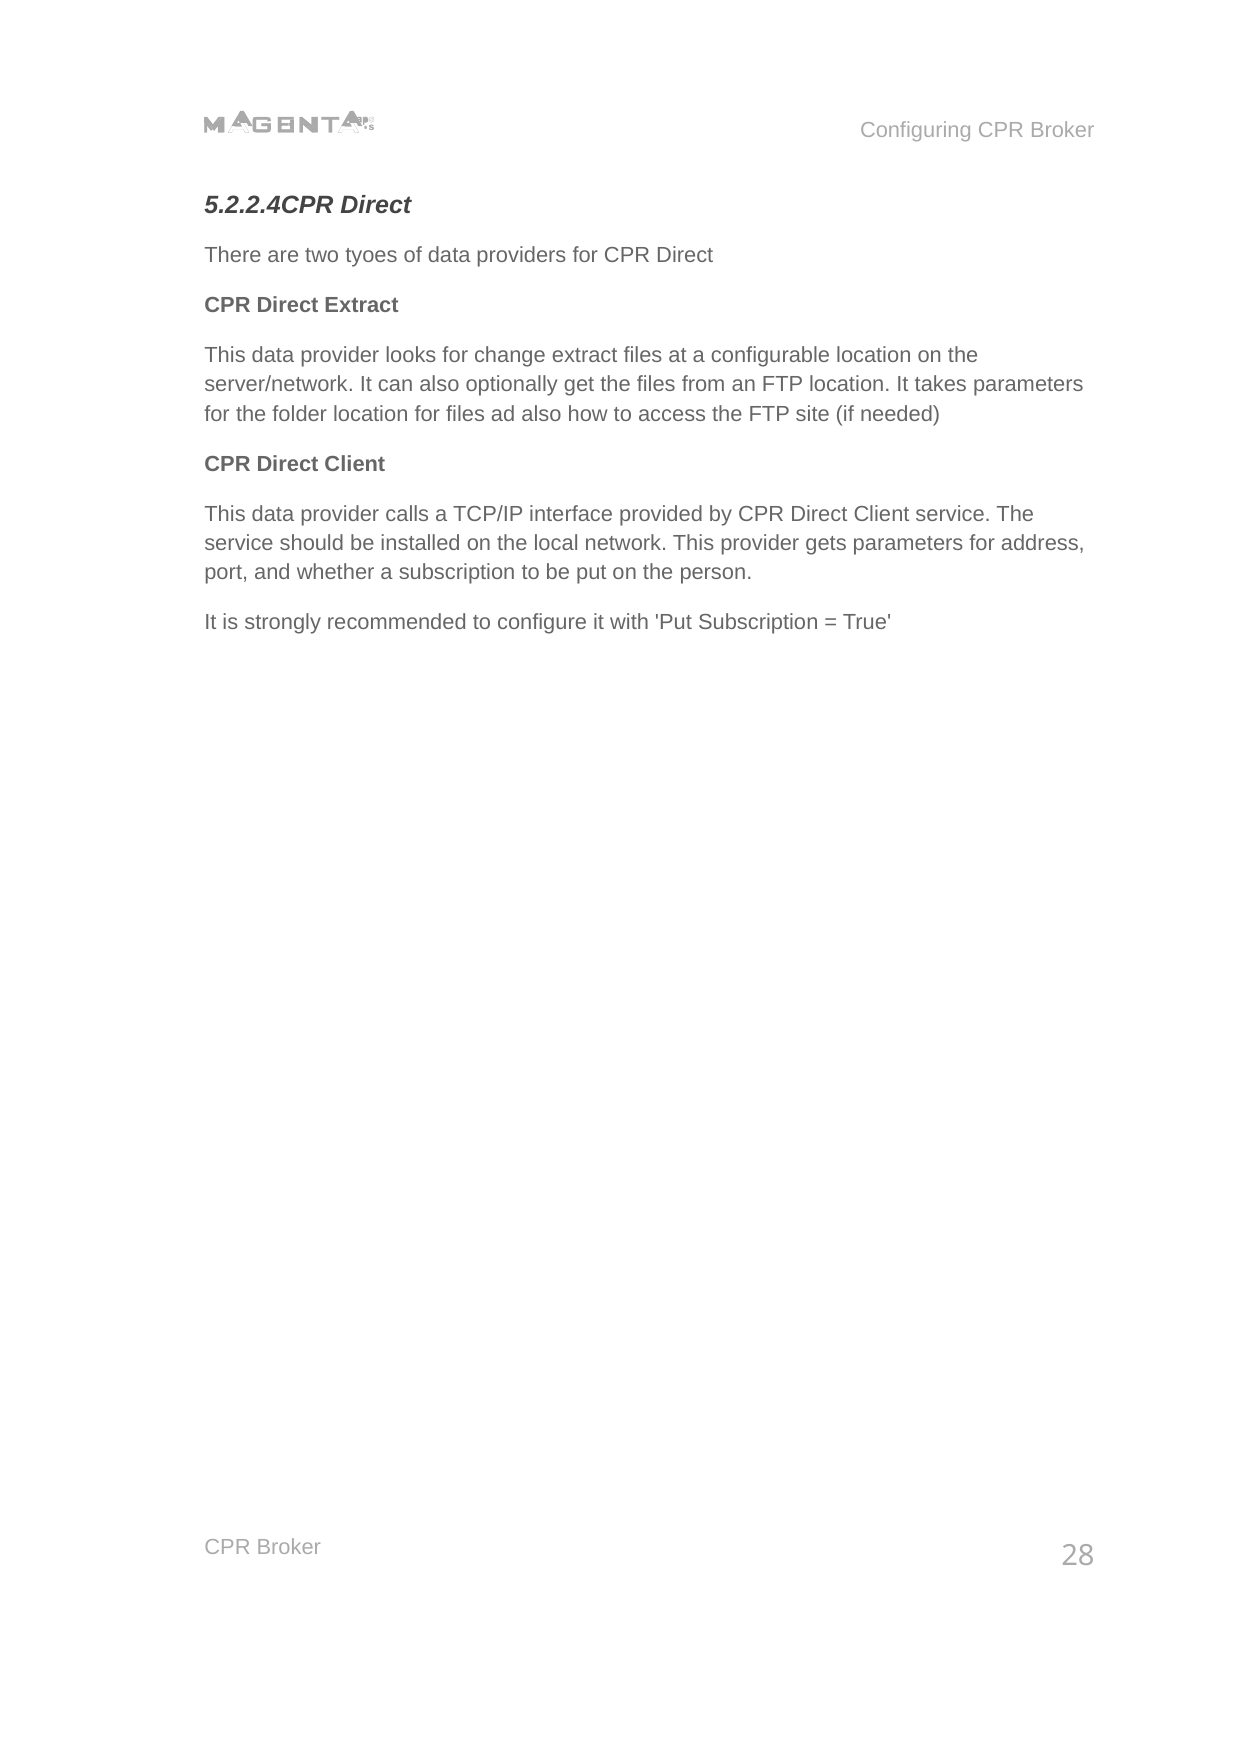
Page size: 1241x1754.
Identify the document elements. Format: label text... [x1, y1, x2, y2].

text It is strongly recommended to configure it with 'Put Subscription = True' [204, 606, 1094, 635]
text CPR Direct Client [204, 448, 1094, 477]
text There are two tyoes of data providers for CPR Direct [204, 239, 1094, 268]
subtitle CPR Direct [204, 166, 1094, 225]
text This data provider looks for change extract files at a configurable location on the server/network. It can also optionally get the files from an FTP location. It takes parameters for the folder location for files ad also how to access the FTP site (if needed) [204, 339, 1094, 427]
text CPR Direct Extract [204, 289, 1094, 318]
text This data provider calls a TCP/IP interface provided by CPR Direct Client service. The service should be installed on the local network. This provider gets parameters for address, port, and whether a subscription to be put on the person. [204, 498, 1094, 585]
